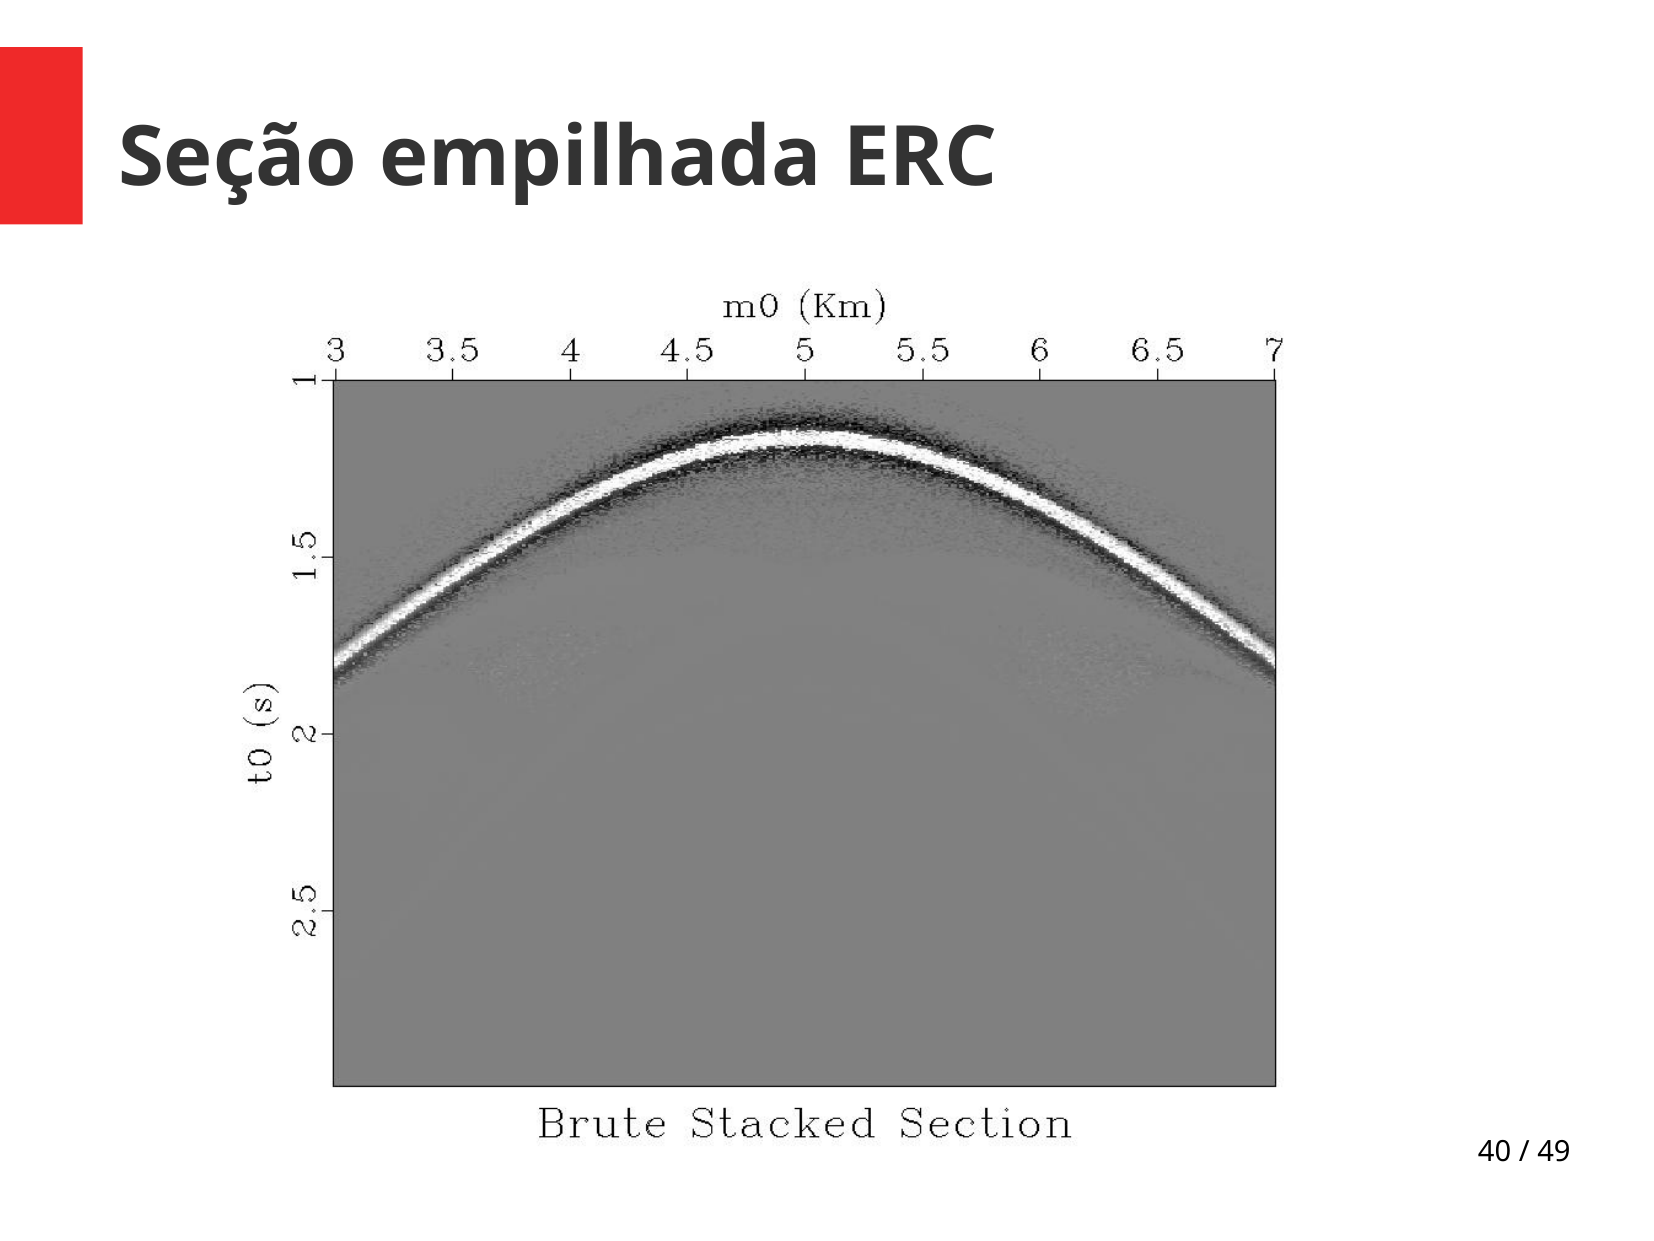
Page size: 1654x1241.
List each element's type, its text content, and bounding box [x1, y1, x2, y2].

title Seção empilhada ERC [118, 49, 1571, 257]
picture [124, 262, 1382, 1205]
